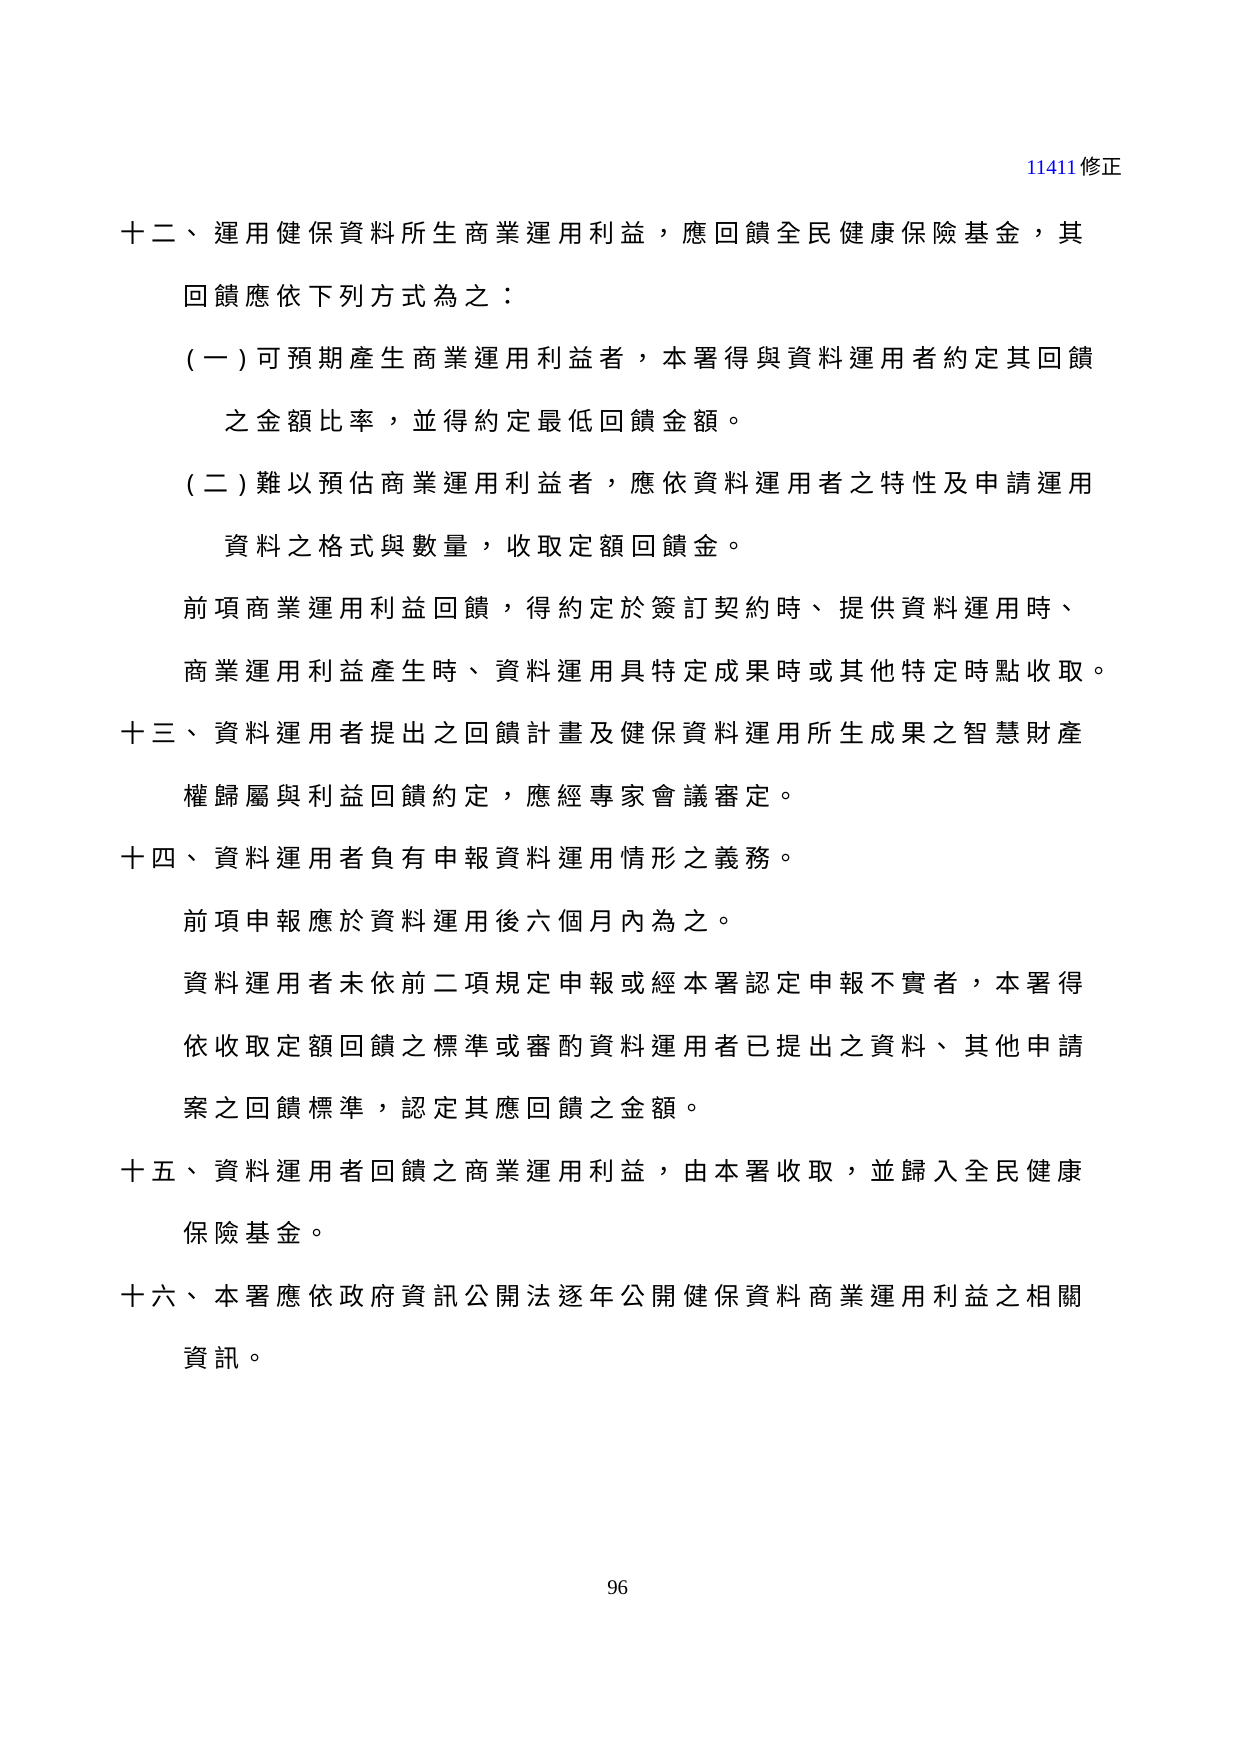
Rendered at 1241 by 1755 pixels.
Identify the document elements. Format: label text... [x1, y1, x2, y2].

text (二)難以預估商業運用利益者，應依資料運用者之特性及申請運用資料之格式與數量，收取定額回饋金。 [170, 440, 1103, 565]
text 十四、資料運用者負有申報資料運用情形之義務。 [103, 815, 1103, 877]
text 前項商業運用利益回饋，得約定於簽訂契約時、提供資料運用時、商業運用利益產生時、資料運用具特定成果時或其他特定時點收取。 [176, 565, 1103, 690]
text 前項申報應於資料運用後六個月內為之。 [178, 877, 1103, 940]
text 十三、資料運用者提出之回饋計畫及健保資料運用所生成果之智慧財產權歸屬與利益回饋約定，應經專家會議審定。 [103, 690, 1103, 815]
text (一)可預期產生商業運用利益者，本署得與資料運用者約定其回饋之金額比率，並得約定最低回饋金額。 [170, 315, 1103, 440]
text 十二、運用健保資料所生商業運用利益，應回饋全民健康保險基金，其回饋應依下列方式為之： [103, 190, 1103, 315]
text 資料運用者未依前二項規定申報或經本署認定申報不實者，本署得依收取定額回饋之標準或審酌資料運用者已提出之資料、其他申請案之回饋標準，認定其應回饋之金額。 [178, 940, 1103, 1127]
text 十五、資料運用者回饋之商業運用利益，由本署收取，並歸入全民健康保險基金。 [103, 1127, 1103, 1252]
text 十六、本署應依政府資訊公開法逐年公開健保資料商業運用利益之相關資訊。 [103, 1252, 1103, 1377]
